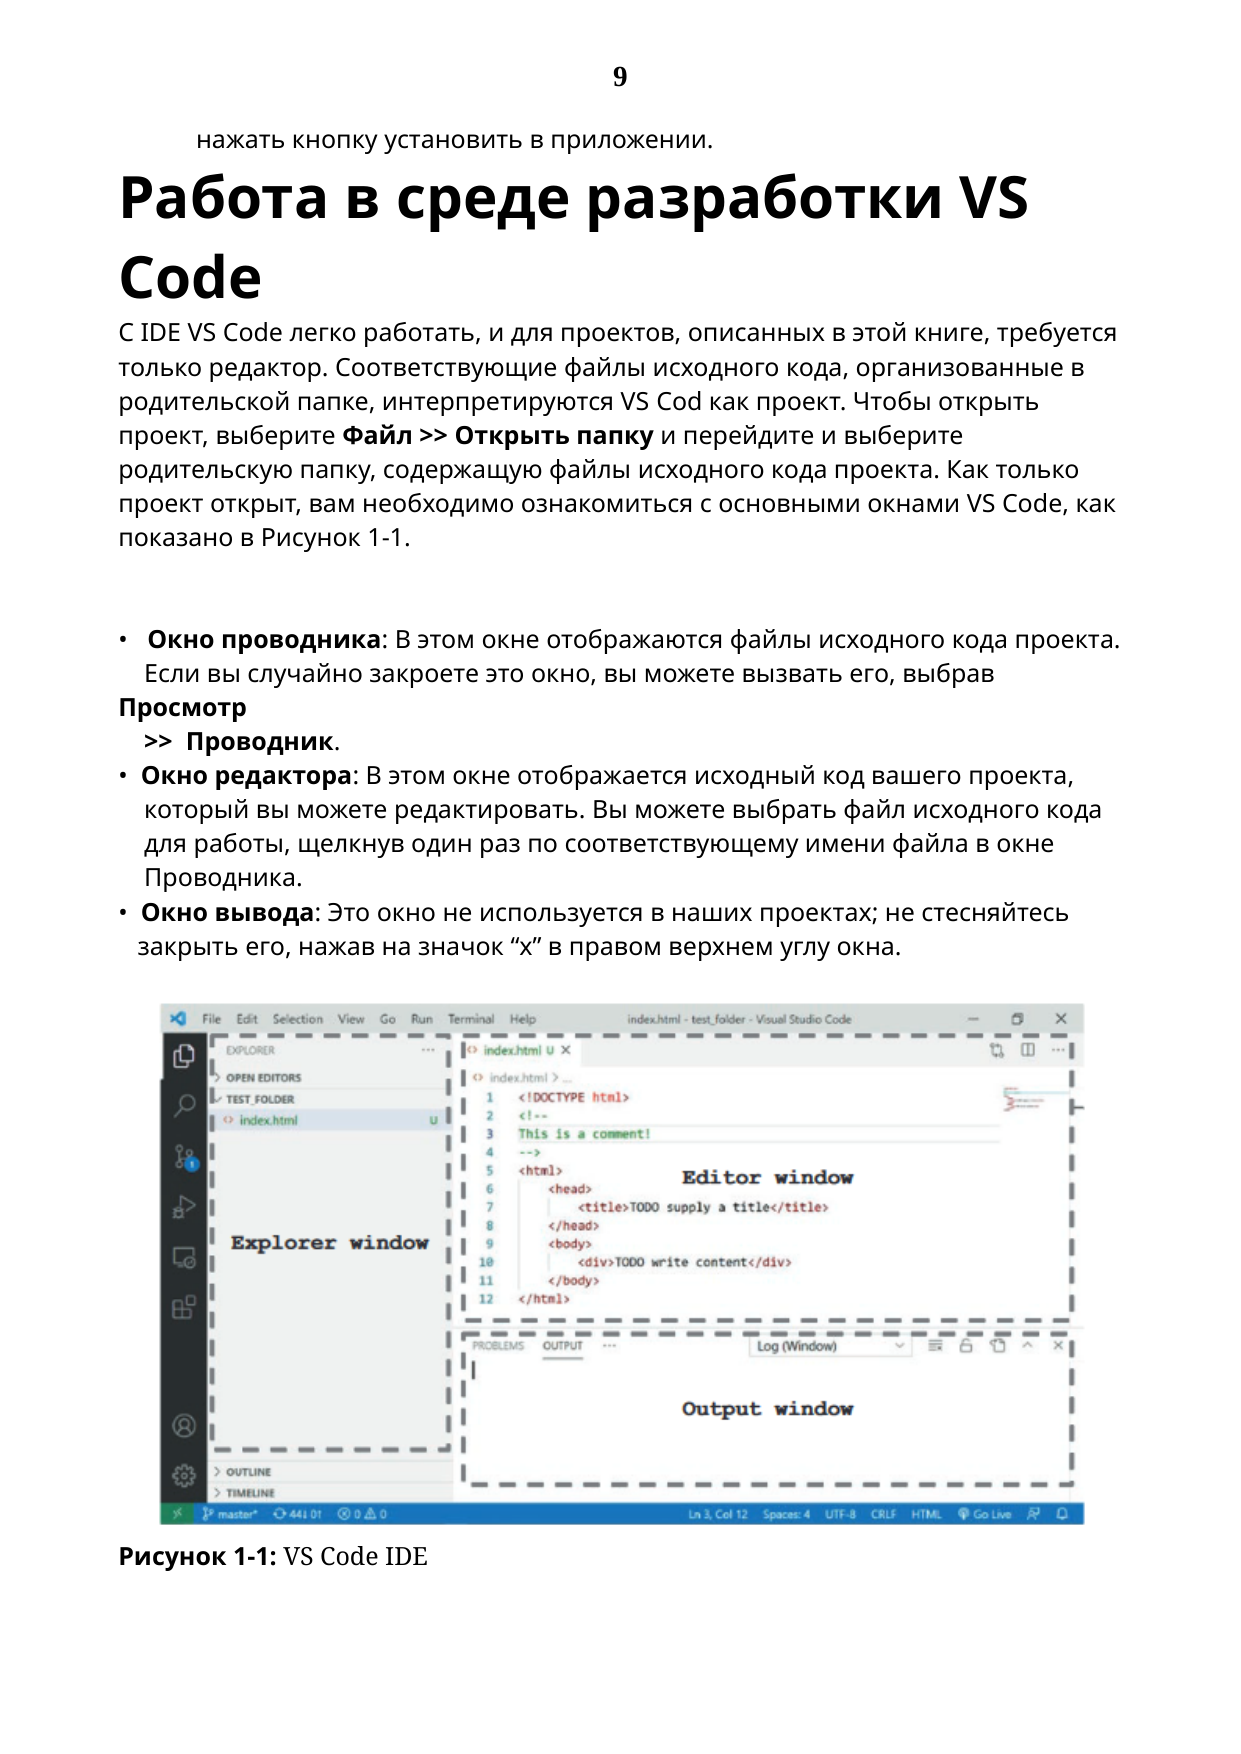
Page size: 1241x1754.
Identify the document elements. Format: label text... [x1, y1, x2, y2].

text • Окно вывода: Это окно не используется в наших проектах; не стесняйтесь [118, 894, 1122, 928]
text • Окно проводника: В этом окне отображаются файлы исходного кода проекта. [118, 622, 1122, 656]
text нажать кнопку установить в приложении. [118, 122, 1122, 156]
text >> Проводник. [118, 724, 1122, 758]
picture [141, 996, 1099, 1539]
text который вы можете редактировать. Вы можете выбрать файл исходного кода [118, 792, 1122, 826]
text Проводника. [118, 860, 1122, 894]
text Рисунок 1-1: VS Code IDE [118, 1539, 1122, 1572]
text Работа в среде разработки VS Code [118, 156, 1122, 315]
text Если вы случайно закроете это окно, вы можете вызвать его, выбрав Просмотр [118, 656, 1122, 724]
text • Окно редактора: В этом окне отображается исходный код вашего проекта, [118, 758, 1122, 792]
text закрыть его, нажав на значок “x” в правом верхнем углу окна. [118, 928, 1122, 962]
text С IDE VS Code легко работать, и для проектов, описанных в этой книге, требуется только редактор. Соответствующие файлы исходного кода, организованные в родительской папке, интерпретируются VS Cod как проект. Чтобы открыть проект, выберите Файл >> Открыть папку и перейдите и выберите родительскую папку, содержащую файлы исходного кода проекта. Как только проект открыт, вам необходимо ознакомиться с основными окнами VS Code, как показано в Рисунок 1-1. [118, 315, 1122, 553]
text для работы, щелкнув один раз по соответствующему имени файла в окне [118, 826, 1122, 860]
